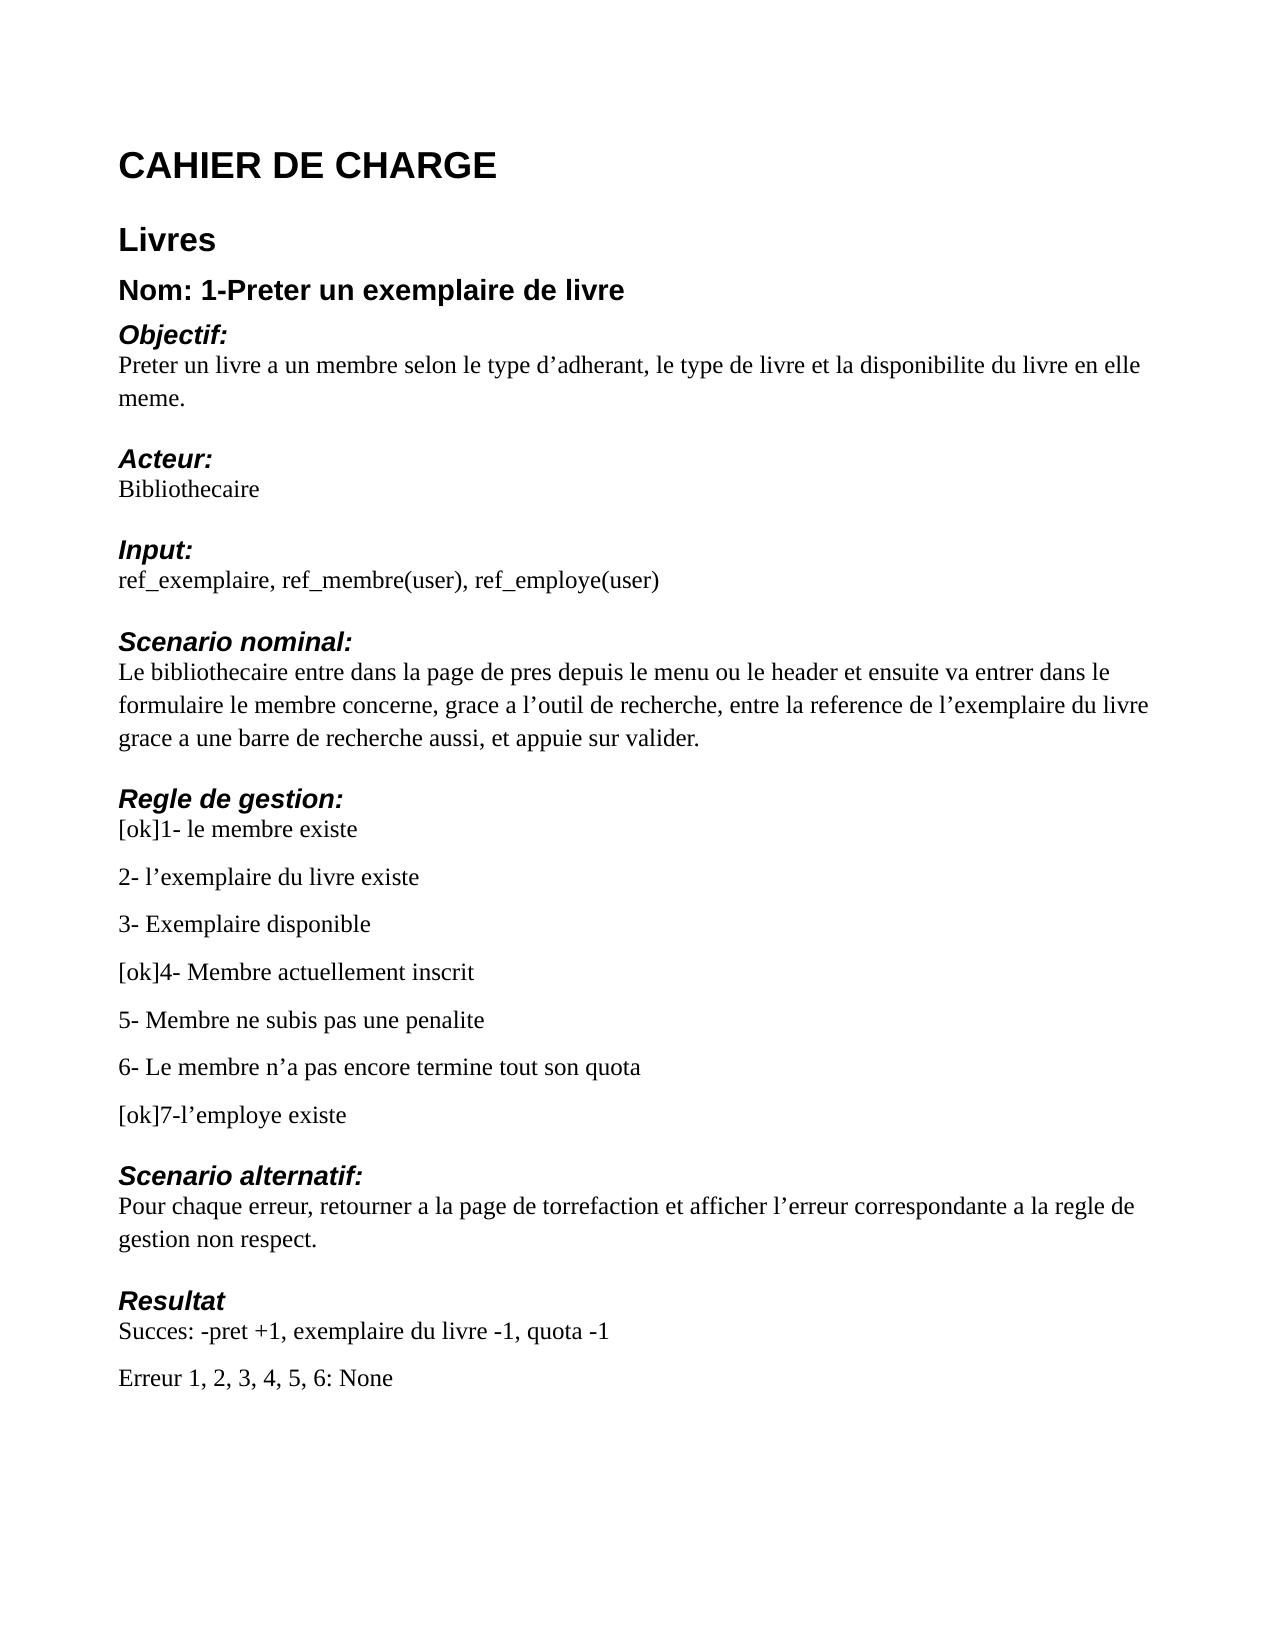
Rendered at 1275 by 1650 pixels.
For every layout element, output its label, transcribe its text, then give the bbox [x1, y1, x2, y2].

subtitle CAHIER DE CHARGE [118, 143, 1157, 186]
text [ok]4- Membre actuellement inscrit [118, 957, 1157, 986]
text Preter un livre a un membre selon le type d’adherant, le type de livre et la disponibilite du livre en elle meme. [118, 350, 1157, 412]
text Succes: -pret +1, exemplaire du livre -1, quota -1 [118, 1316, 1157, 1344]
text [ok]7-l’employe existe [118, 1100, 1157, 1129]
subtitle Scenario nominal: [118, 626, 1157, 657]
text ref_exemplaire, ref_membre(user), ref_employe(user) [118, 566, 1157, 594]
text 2- l’exemplaire du livre existe [118, 862, 1157, 891]
subtitle Acteur: [118, 443, 1157, 474]
text Bibliothecaire [118, 474, 1157, 503]
subtitle Objectif: [118, 319, 1157, 350]
text Pour chaque erreur, retourner a la page de torrefaction et afficher l’erreur correspondante a la regle de gestion non respect. [118, 1191, 1157, 1253]
subtitle Livres [118, 219, 1157, 258]
text 3- Exemplaire disponible [118, 909, 1157, 938]
subtitle Nom: 1-Preter un exemplaire de livre [118, 273, 1157, 306]
text Erreur 1, 2, 3, 4, 5, 6: None [118, 1363, 1157, 1392]
text Le bibliothecaire entre dans la page de pres depuis le menu ou le header et ensuite va entrer dans le formulaire le membre concerne, grace a l’outil de recherche, entre la reference de l’exemplaire du livre grace a une barre de recherche aussi, et appuie sur valider. [118, 657, 1157, 752]
text 6- Le membre n’a pas encore termine tout son quota [118, 1052, 1157, 1081]
subtitle Input: [118, 534, 1157, 566]
subtitle Regle de gestion: [118, 783, 1157, 814]
subtitle Resultat [118, 1284, 1157, 1316]
text 5- Membre ne subis pas une penalite [118, 1005, 1157, 1033]
subtitle Scenario alternatif: [118, 1160, 1157, 1191]
text [ok]1- le membre existe [118, 814, 1157, 843]
